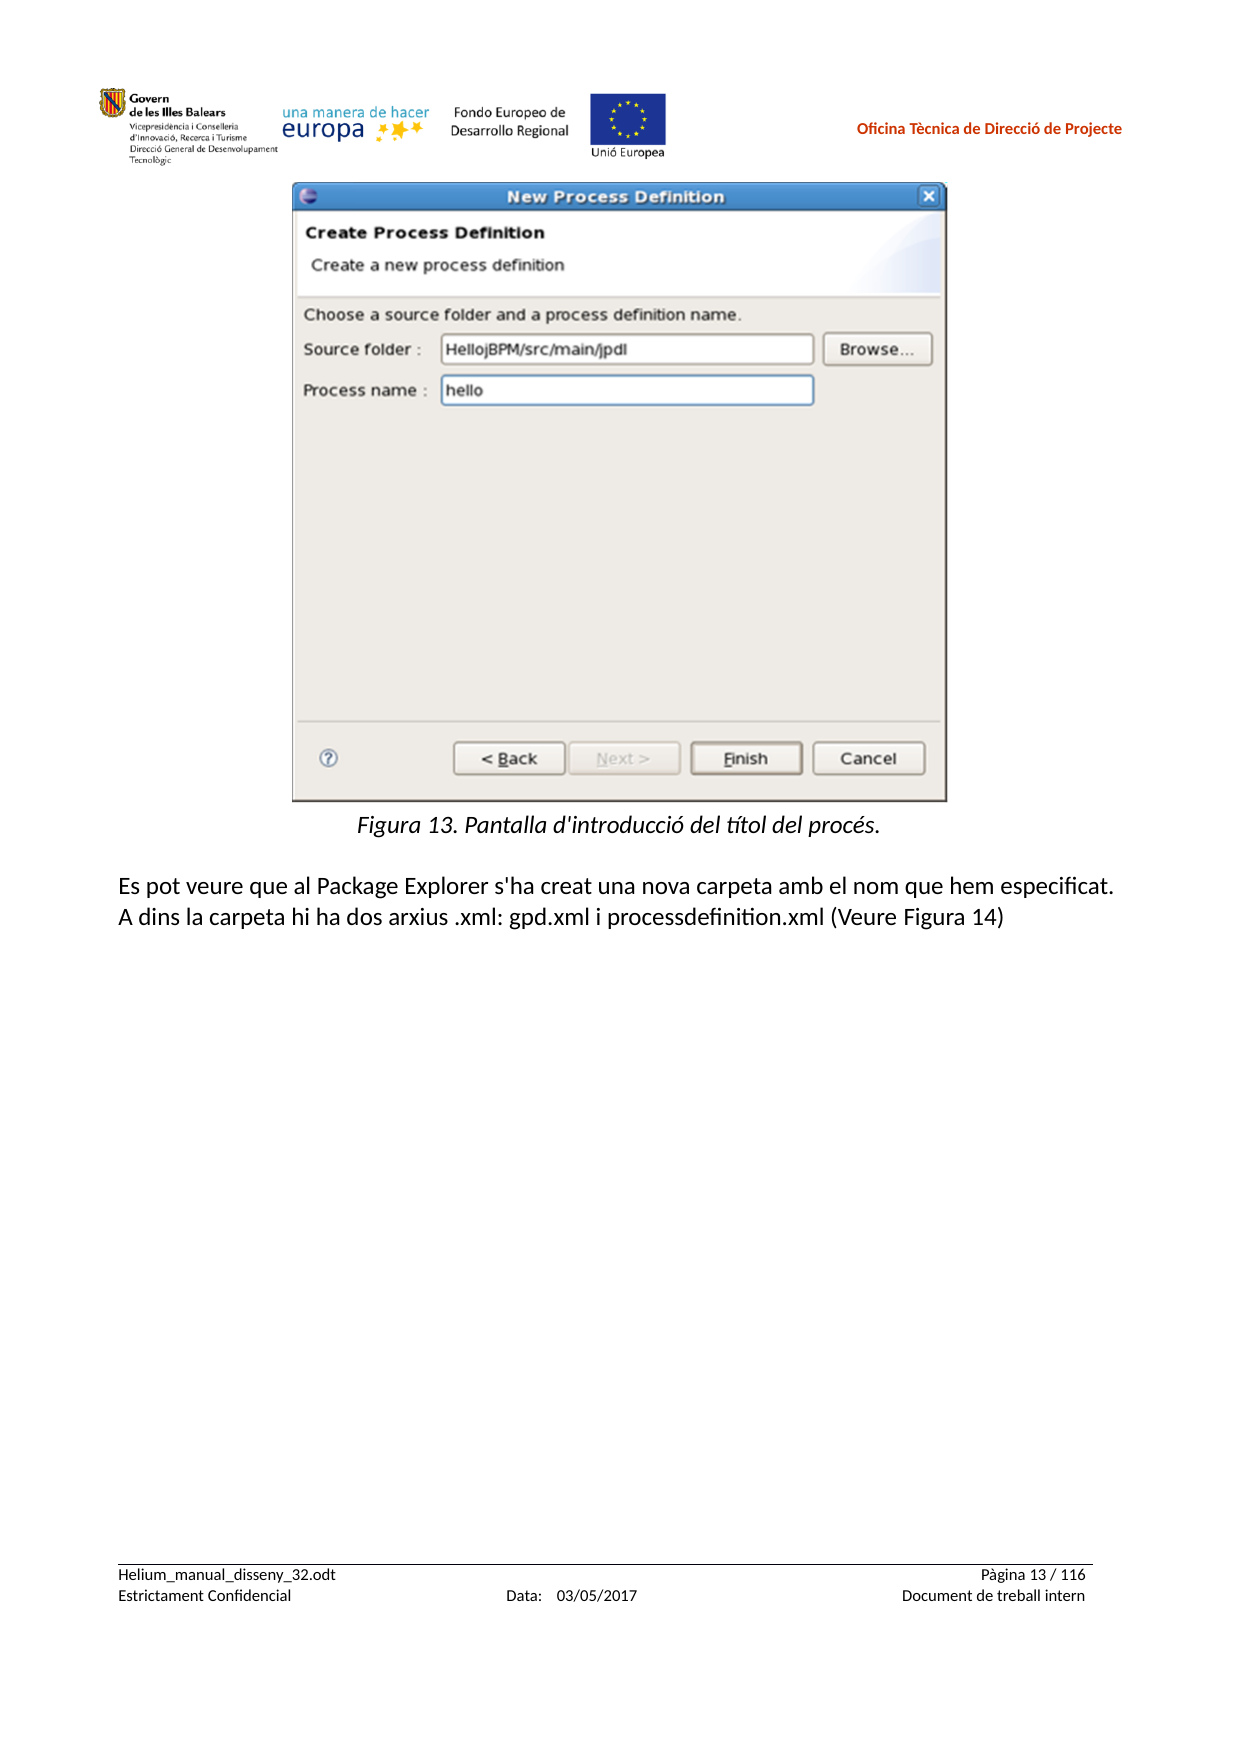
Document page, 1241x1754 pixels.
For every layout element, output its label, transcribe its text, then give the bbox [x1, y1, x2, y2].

picture [290, 180, 950, 810]
picture [99, 87, 668, 166]
text Figura 13. Pantalla d'introducció del títol del procés. [290, 810, 950, 840]
text Es pot veure que al Package Explorer s'ha creat una nova carpeta amb el nom que hem especificat. A dins la carpeta hi ha dos arxius .xml: gpd.xml i processdefinition.xml (Veure Figura 14) [118, 870, 1122, 931]
